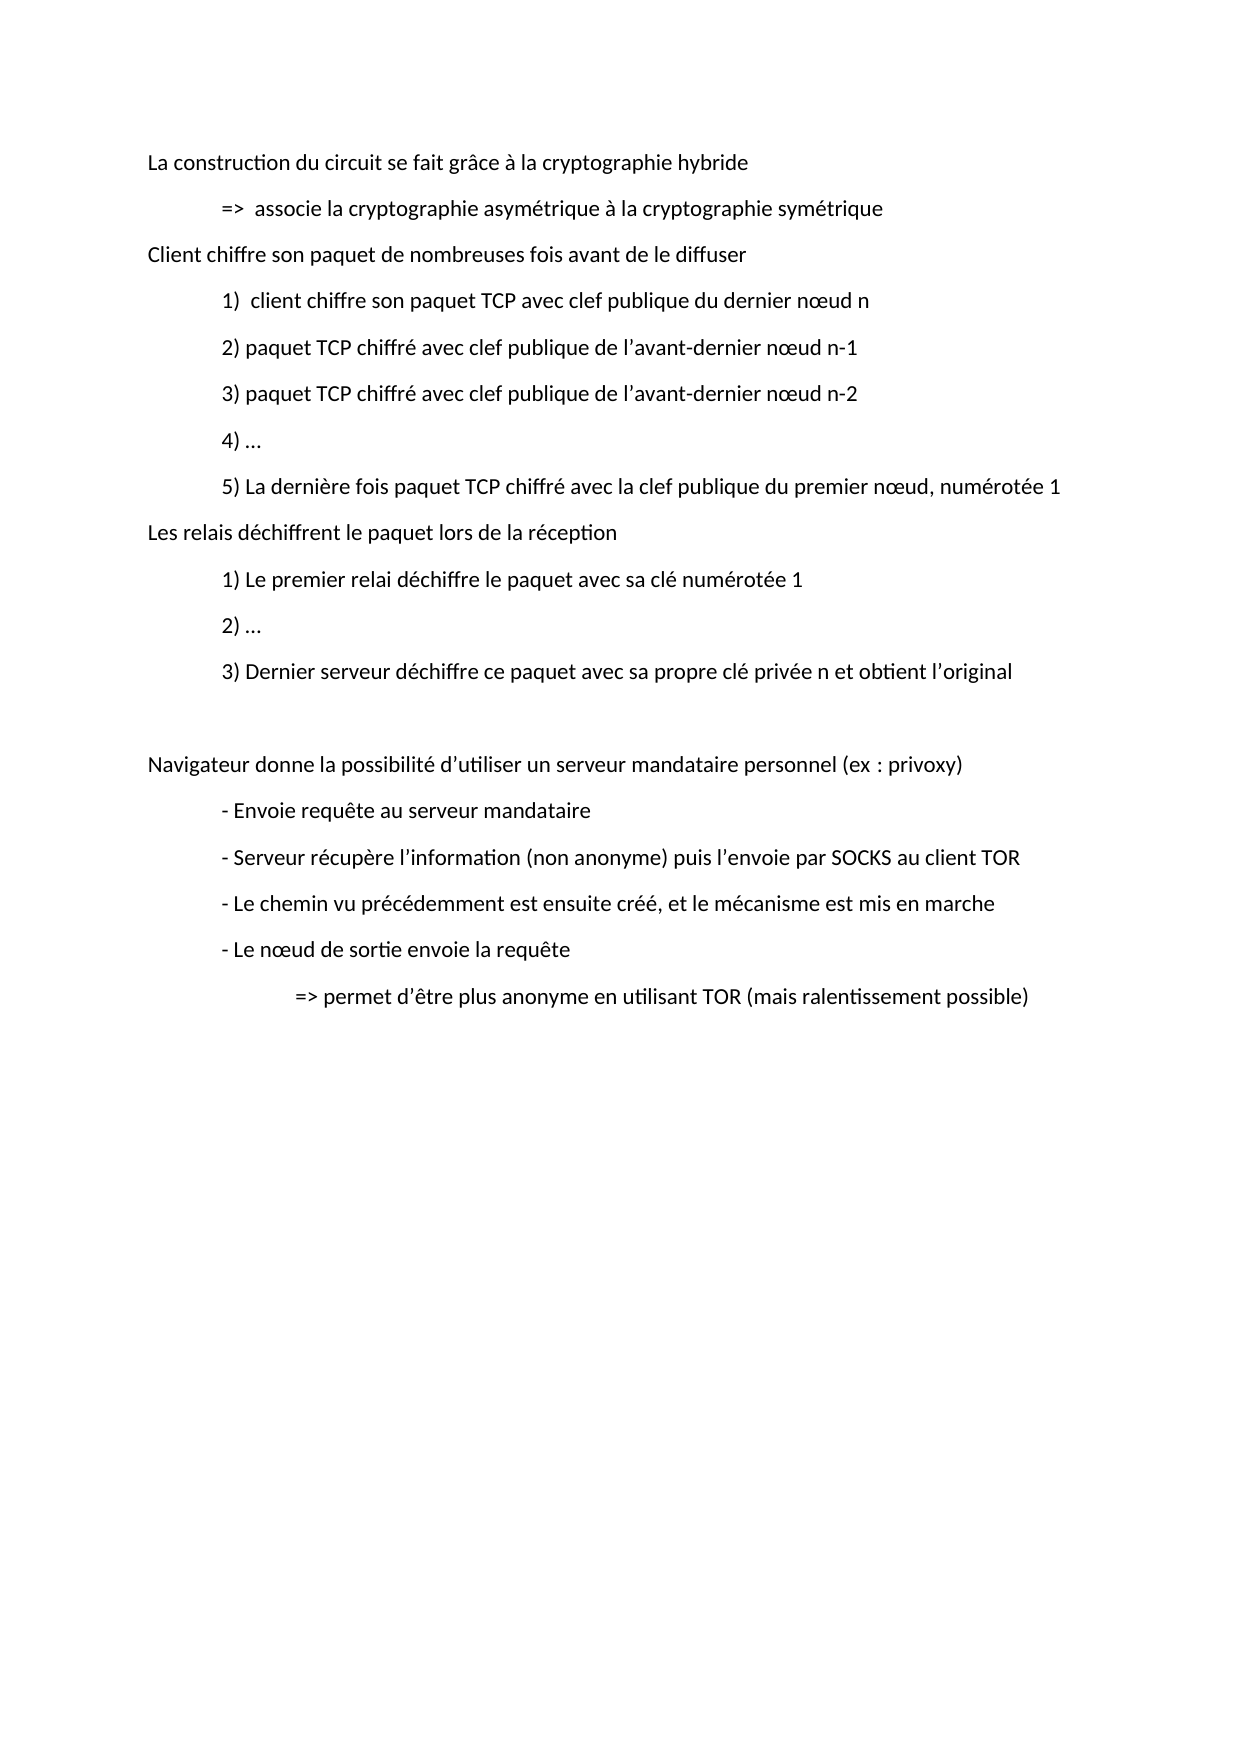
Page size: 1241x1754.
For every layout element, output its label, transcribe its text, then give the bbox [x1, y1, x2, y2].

text - Le nœud de sortie envoie la requête [148, 936, 1093, 964]
text 1) Le premier relai déchiffre le paquet avec sa clé numérotée 1 [148, 565, 1093, 593]
text - Envoie requête au serveur mandataire [148, 797, 1093, 824]
text Client chiffre son paquet de nombreuses fois avant de le diffuser [148, 240, 1093, 268]
text 4) … [148, 426, 1093, 454]
text 5) La dernière fois paquet TCP chiffré avec la clef publique du premier nœud, numérotée 1 [148, 472, 1093, 500]
text Navigateur donne la possibilité d’utiliser un serveur mandataire personnel (ex : privoxy) [148, 750, 1093, 778]
text - Le chemin vu précédemment est ensuite créé, et le mécanisme est mis en marche [148, 889, 1093, 917]
text 2) … [148, 611, 1093, 639]
text - Serveur récupère l’information (non anonyme) puis l’envoie par SOCKS au client TOR [148, 843, 1093, 871]
text 3) paquet TCP chiffré avec clef publique de l’avant-dernier nœud n-2 [148, 379, 1093, 407]
text 1) client chiffre son paquet TCP avec clef publique du dernier nœud n [148, 287, 1093, 315]
text => permet d’être plus anonyme en utilisant TOR (mais ralentissement possible) [148, 982, 1093, 1010]
text 2) paquet TCP chiffré avec clef publique de l’avant-dernier nœud n-1 [148, 333, 1093, 361]
text 3) Dernier serveur déchiffre ce paquet avec sa propre clé privée n et obtient l’original [148, 657, 1093, 686]
text La construction du circuit se fait grâce à la cryptographie hybride [148, 148, 1093, 176]
text Les relais déchiffrent le paquet lors de la réception [148, 518, 1093, 546]
text => associe la cryptographie asymétrique à la cryptographie symétrique [148, 194, 1093, 222]
